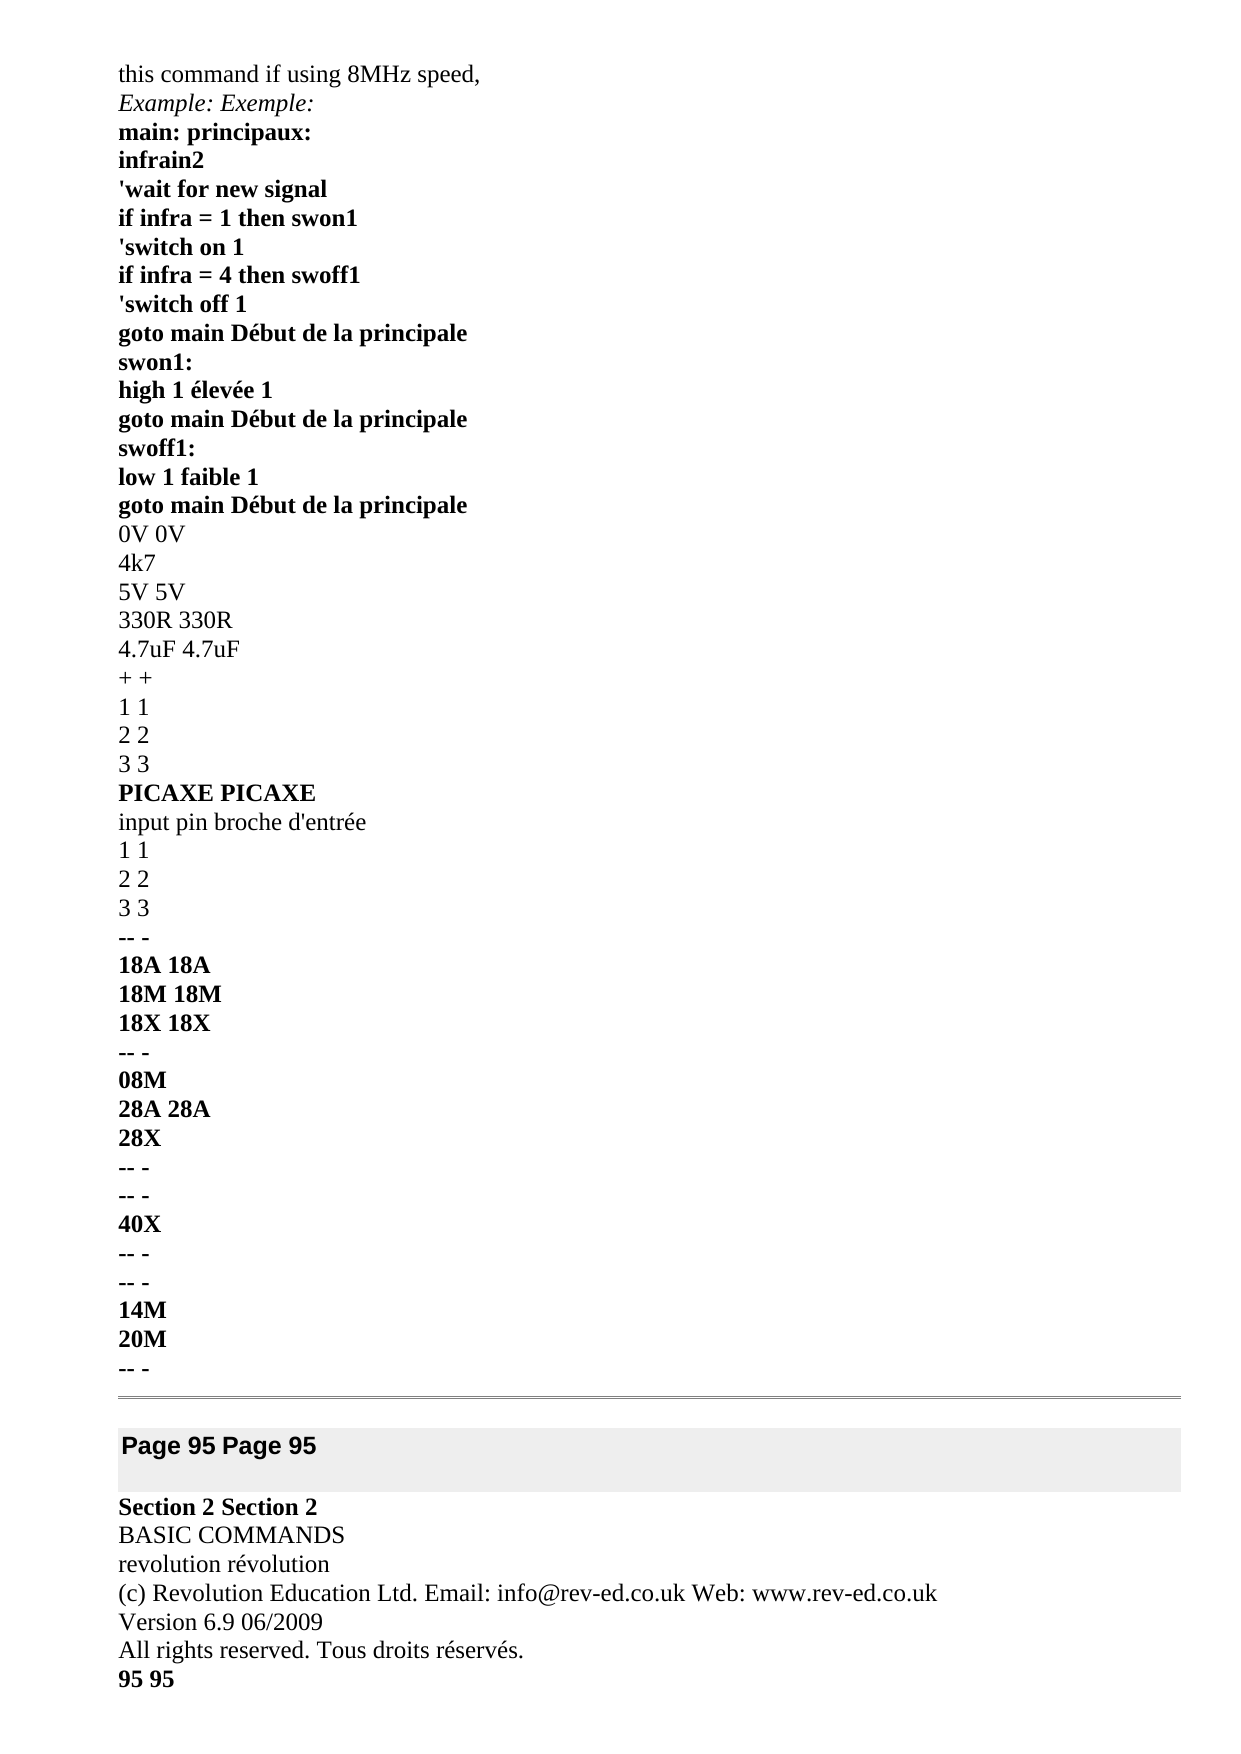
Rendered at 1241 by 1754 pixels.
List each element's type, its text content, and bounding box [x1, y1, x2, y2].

text goto main Début de la principale [118, 318, 1181, 347]
text -- - [118, 1037, 1181, 1065]
text PICAXE PICAXE [118, 778, 1181, 807]
text input pin broche d'entrée [118, 807, 1181, 835]
text 18M 18M [118, 979, 1181, 1008]
text 330R 330R [118, 605, 1181, 634]
text 2 2 [118, 864, 1181, 893]
table_header Page 95 Page 95 [118, 1428, 1181, 1492]
text 3 3 [118, 893, 1181, 922]
text 2 2 [118, 720, 1181, 749]
text 5V 5V [118, 577, 1181, 605]
text 08M [118, 1065, 1181, 1094]
text 28A 28A [118, 1094, 1181, 1123]
text 'switch on 1 [118, 232, 1181, 260]
text 1 1 [118, 835, 1181, 864]
text -- - [118, 1353, 1181, 1382]
text if infra = 1 then swon1 [118, 203, 1181, 232]
text 20M [118, 1324, 1181, 1353]
text 18A 18A [118, 950, 1181, 979]
text 14M [118, 1295, 1181, 1324]
text Example: Exemple: [118, 88, 1181, 117]
text revolution révolution [118, 1549, 1181, 1578]
text 4.7uF 4.7uF [118, 634, 1181, 663]
text (c) Revolution Education Ltd. Email: info@rev-ed.co.uk Web: www.rev-ed.co.uk [118, 1578, 1181, 1607]
text high 1 élevée 1 [118, 375, 1181, 404]
text 1 1 [118, 692, 1181, 720]
text goto main Début de la principale [118, 490, 1181, 519]
text -- - [118, 922, 1181, 950]
text 4k7 [118, 548, 1181, 577]
text Version 6.9 06/2009 [118, 1607, 1181, 1636]
text swon1: [118, 347, 1181, 375]
text 18X 18X [118, 1008, 1181, 1037]
text -- - [118, 1152, 1181, 1180]
text Section 2 Section 2 [118, 1492, 1181, 1521]
text 'switch off 1 [118, 289, 1181, 318]
text goto main Début de la principale [118, 404, 1181, 433]
text this command if using 8MHz speed, [118, 59, 1181, 88]
text 3 3 [118, 749, 1181, 778]
text 28X [118, 1123, 1181, 1152]
text 40X [118, 1209, 1181, 1238]
text + + [118, 663, 1181, 692]
text -- - [118, 1267, 1181, 1295]
text infrain2 [118, 145, 1181, 174]
text swoff1: [118, 433, 1181, 462]
text BASIC COMMANDS [118, 1521, 1181, 1549]
text 0V 0V [118, 519, 1181, 548]
text 95 95 [118, 1664, 1181, 1693]
text main: principaux: [118, 117, 1181, 145]
text 'wait for new signal [118, 174, 1181, 203]
text if infra = 4 then swoff1 [118, 260, 1181, 289]
text -- - [118, 1238, 1181, 1267]
text All rights reserved. Tous droits réservés. [118, 1636, 1181, 1664]
text -- - [118, 1180, 1181, 1209]
text low 1 faible 1 [118, 462, 1181, 490]
